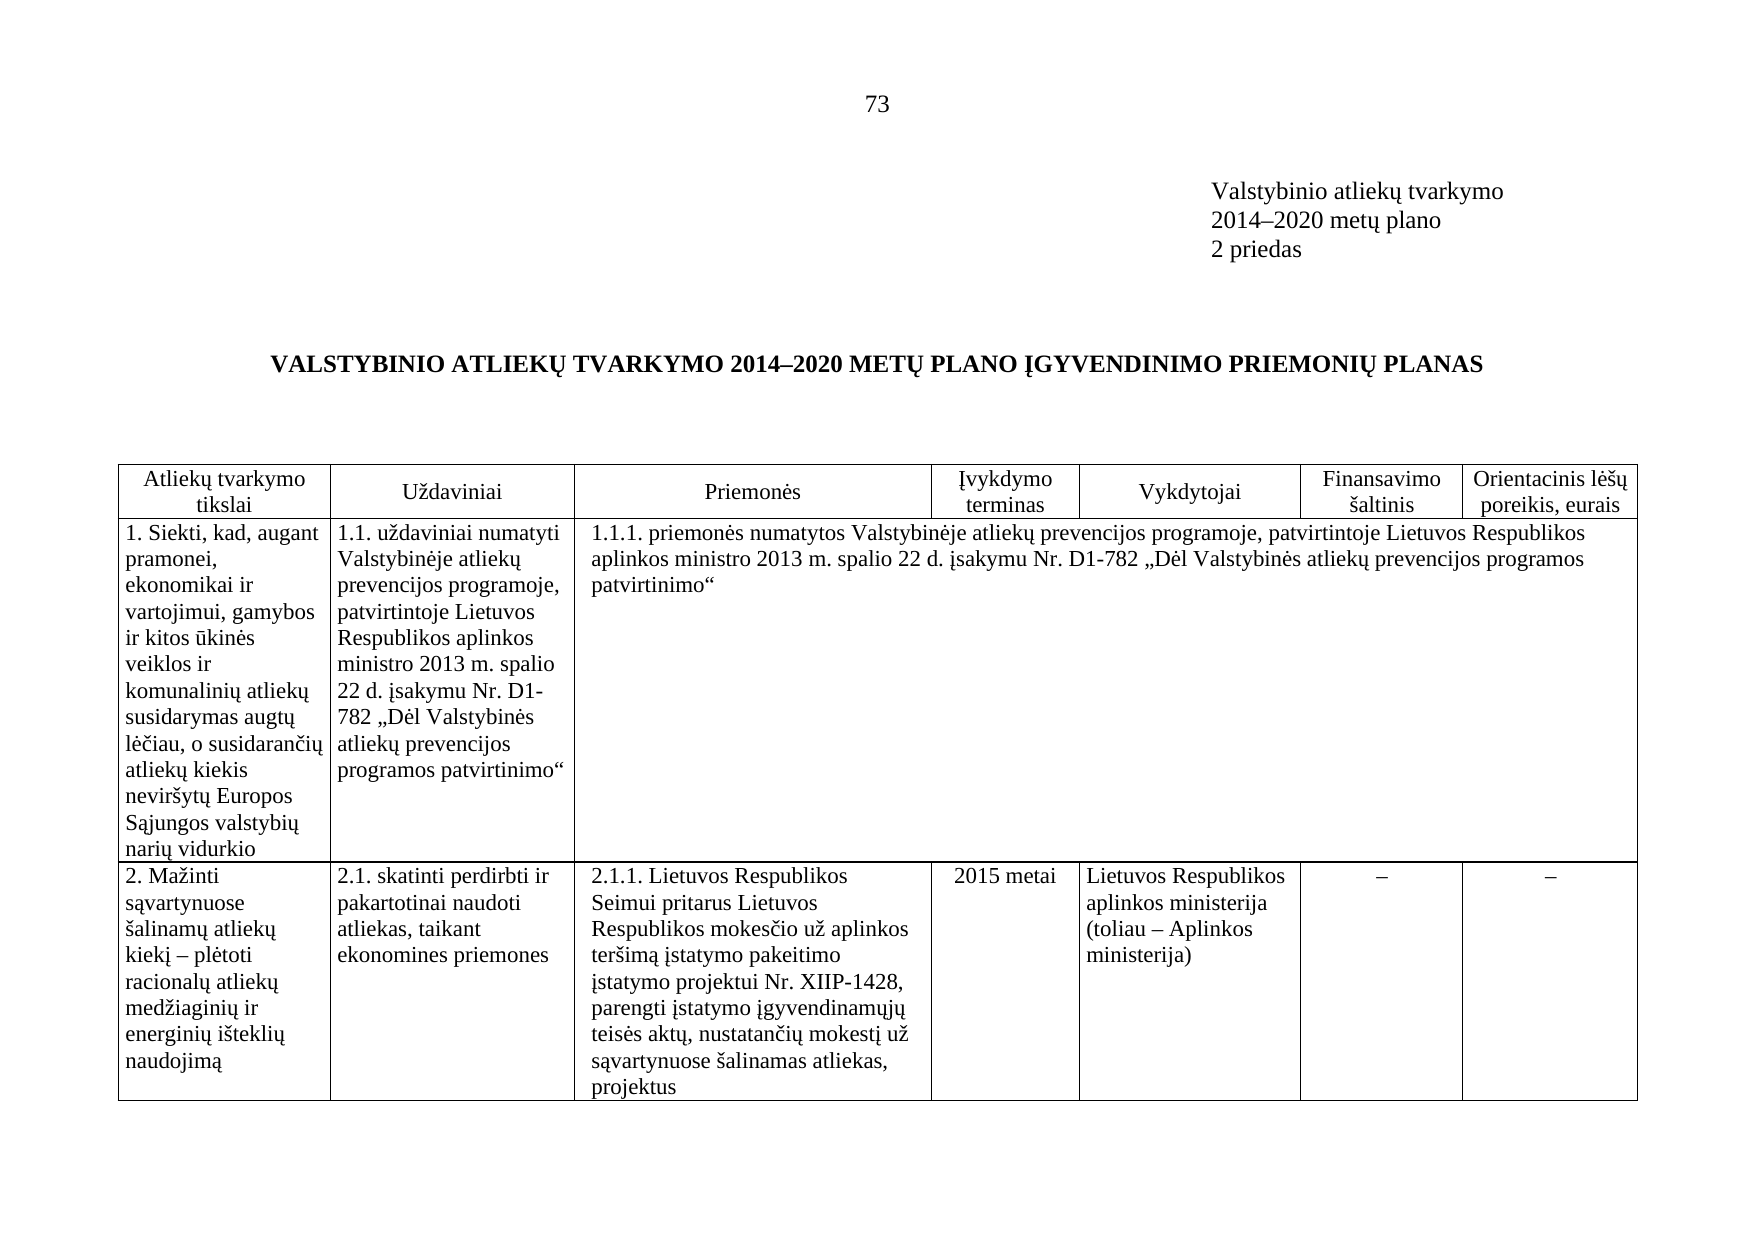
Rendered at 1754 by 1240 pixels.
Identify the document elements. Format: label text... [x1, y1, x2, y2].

table_cell 2015 metai [932, 863, 1079, 1099]
table_cell 1.1.1. priemonės numatytos Valstybinėje atliekų prevencijos programoje, patvirtintoje Lietuvos Respublikos aplinkos ministro 2013 m. spalio 22 d. įsakymu Nr. D1-782 „Dėl Valstybinės atliekų prevencijos programos patvirtinimo“ [575, 519, 1637, 861]
table_cell 2.1.1. Lietuvos Respublikos Seimui pritarus Lietuvos Respublikos mokesčio už aplinkos teršimą įstatymo pakeitimo įstatymo projektui Nr. XIIP-1428, parengti įstatymo įgyvendinamųjų teisės aktų, nustatančių mokestį už sąvartynuose šalinamas atliekas, projektus [575, 863, 931, 1099]
table_header Atliekų tvarkymo tikslai [119, 465, 330, 518]
table_cell 1.1. uždaviniai numatyti Valstybinėje atliekų prevencijos programoje, patvirtintoje Lietuvos Respublikos aplinkos ministro 2013 m. spalio 22 d. įsakymu Nr. D1-782 „Dėl Valstybinės atliekų prevencijos programos patvirtinimo“ [331, 519, 574, 861]
table_cell 1. Siekti, kad, augant pramonei, ekonomikai ir vartojimui, gamybos ir kitos ūkinės veiklos ir komunalinių atliekų susidarymas augtų lėčiau, o susidarančių atliekų kiekis neviršytų Europos Sąjungos valstybių narių vidurkio [119, 519, 330, 861]
table_header Priemonės [575, 465, 931, 518]
table_cell – [1463, 863, 1637, 1099]
table_cell 2. Mažinti sąvartynuose šalinamų atliekų kiekį – plėtoti racionalų atliekų medžiaginių ir energinių išteklių naudojimą [119, 863, 330, 1099]
table_cell 2.1. skatinti perdirbti ir pakartotinai naudoti atliekas, taikant ekonomines priemones [331, 863, 574, 1099]
text Valstybinio atliekų tvarkymo 2014–2020 metų plano 2 priedas [1211, 176, 1636, 263]
table_header Vykdytojai [1080, 465, 1300, 518]
text VALSTYBINIO ATLIEKŲ TVARKYMO 2014–2020 METŲ PLANO ĮGYVENDINIMO PRIEMONIŲ PLANAS [118, 349, 1636, 378]
table_header Uždaviniai [331, 465, 574, 518]
table_header Finansavimo šaltinis [1301, 465, 1462, 518]
table_cell Lietuvos Respublikos aplinkos ministerija (toliau – Aplinkos ministerija) [1080, 863, 1300, 1099]
table_header Įvykdymo terminas [932, 465, 1079, 518]
table_cell – [1301, 863, 1462, 1099]
table_header Orientacinis lėšų poreikis, eurais [1463, 465, 1637, 518]
